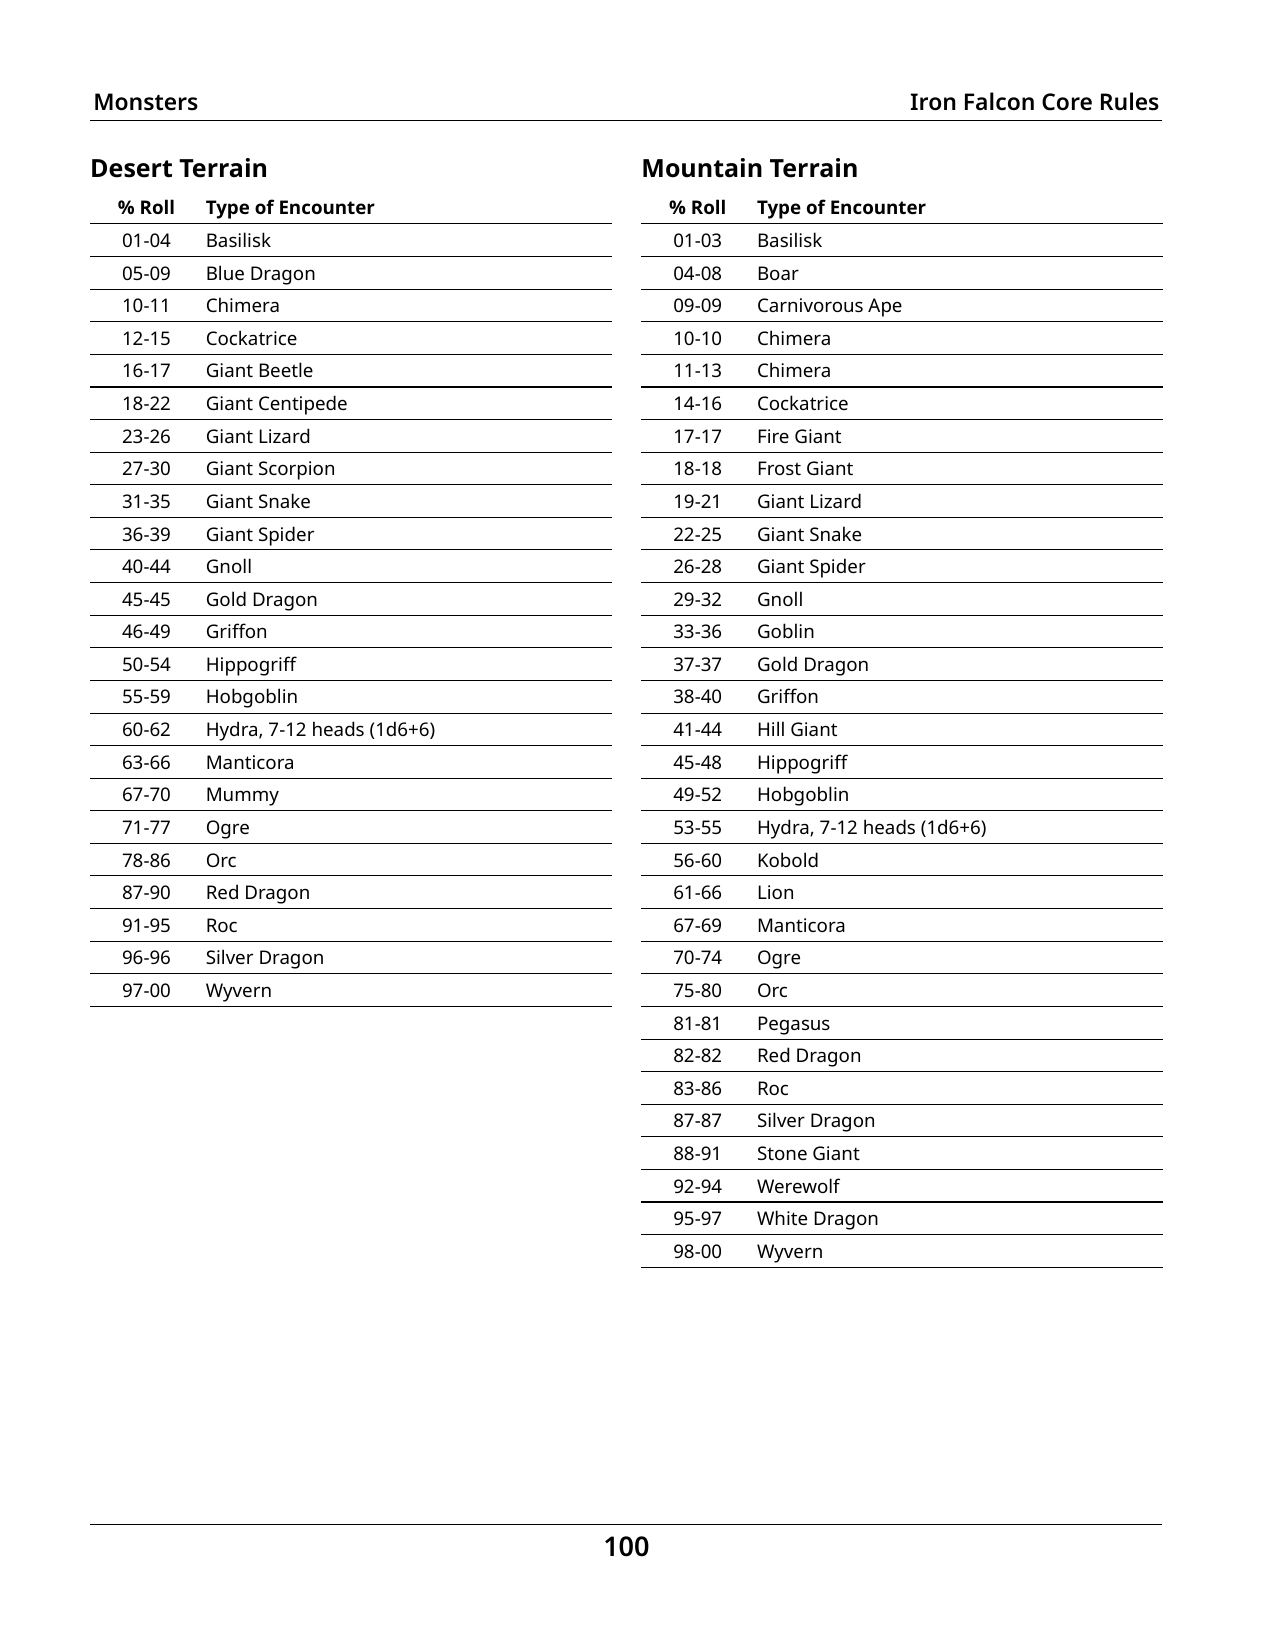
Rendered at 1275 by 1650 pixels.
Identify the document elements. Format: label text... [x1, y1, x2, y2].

table_cell 09-09 [641, 290, 754, 321]
table_cell 49-52 [641, 779, 754, 810]
table_cell Lion [754, 876, 1163, 908]
table_cell Cockatrice [203, 322, 612, 354]
table_cell Roc [203, 909, 612, 941]
table_cell Ogre [203, 811, 612, 843]
table_cell Giant Lizard [203, 420, 612, 452]
table_cell 83-86 [641, 1072, 754, 1104]
table_cell Wyvern [754, 1235, 1163, 1267]
table_cell 36-39 [90, 518, 202, 549]
table_cell 10-10 [641, 322, 754, 354]
table_cell Giant Spider [754, 550, 1163, 582]
table_cell 98-00 [641, 1235, 754, 1267]
table_cell Giant Lizard [754, 485, 1163, 517]
table_cell Wyvern [203, 974, 612, 1006]
subtitle Desert Terrain [90, 151, 611, 185]
table_cell 88-91 [641, 1137, 754, 1169]
table_cell Giant Snake [203, 485, 612, 517]
table_cell Hill Giant [754, 714, 1163, 745]
table_cell 31-35 [90, 485, 202, 517]
table_cell 22-25 [641, 518, 754, 549]
table_cell Stone Giant [754, 1137, 1163, 1169]
table_cell 27-30 [90, 453, 202, 484]
table_cell 38-40 [641, 681, 754, 712]
table_cell 70-74 [641, 942, 754, 973]
table_cell Red Dragon [754, 1040, 1163, 1071]
table_cell 14-16 [641, 388, 754, 419]
table_cell Hippogriff [754, 746, 1163, 778]
table_header Type of Encounter [754, 191, 1163, 223]
table_cell 01-04 [90, 224, 202, 256]
table_header Type of Encounter [203, 191, 612, 223]
table_cell Mummy [203, 779, 612, 810]
subtitle Mountain Terrain [641, 151, 1162, 185]
table_cell 16-17 [90, 355, 202, 386]
table_cell Griffon [754, 681, 1163, 712]
table_cell Basilisk [754, 224, 1163, 256]
table_cell Frost Giant [754, 453, 1163, 484]
table_cell Gnoll [754, 583, 1163, 614]
table_header % Roll [641, 191, 754, 223]
table_cell 01-03 [641, 224, 754, 256]
table_cell Giant Beetle [203, 355, 612, 386]
table_cell 10-11 [90, 290, 202, 321]
table_cell 04-08 [641, 257, 754, 288]
table_cell Roc [754, 1072, 1163, 1104]
table_cell Manticora [754, 909, 1163, 941]
table_cell 96-96 [90, 942, 202, 973]
table_cell 18-22 [90, 388, 202, 419]
table_cell Giant Scorpion [203, 453, 612, 484]
table_cell Boar [754, 257, 1163, 288]
table_cell Hobgoblin [754, 779, 1163, 810]
table_cell 26-28 [641, 550, 754, 582]
table_cell 11-13 [641, 355, 754, 386]
table_cell Orc [754, 974, 1163, 1006]
table_cell 18-18 [641, 453, 754, 484]
table_cell 97-00 [90, 974, 202, 1006]
table_cell Pegasus [754, 1007, 1163, 1038]
table_cell 40-44 [90, 550, 202, 582]
table_cell Basilisk [203, 224, 612, 256]
table_cell Werewolf [754, 1170, 1163, 1201]
table_cell 91-95 [90, 909, 202, 941]
table_cell 23-26 [90, 420, 202, 452]
table_cell 92-94 [641, 1170, 754, 1201]
table_cell Chimera [754, 322, 1163, 354]
table_cell 71-77 [90, 811, 202, 843]
table_cell Manticora [203, 746, 612, 778]
table_cell 41-44 [641, 714, 754, 745]
table_cell 50-54 [90, 648, 202, 680]
table_cell Hydra, 7-12 heads (1d6+6) [203, 714, 612, 745]
table_cell Giant Centipede [203, 388, 612, 419]
table_cell 29-32 [641, 583, 754, 614]
table_cell 63-66 [90, 746, 202, 778]
table_cell 45-48 [641, 746, 754, 778]
table_cell 95-97 [641, 1203, 754, 1234]
table_cell 46-49 [90, 616, 202, 647]
table_cell Goblin [754, 616, 1163, 647]
table_cell Giant Snake [754, 518, 1163, 549]
table_cell Gold Dragon [754, 648, 1163, 680]
table_cell Griffon [203, 616, 612, 647]
table_cell 12-15 [90, 322, 202, 354]
table_cell 81-81 [641, 1007, 754, 1038]
table_cell Hippogriff [203, 648, 612, 680]
table_cell Orc [203, 844, 612, 875]
table_cell Ogre [754, 942, 1163, 973]
table_cell 60-62 [90, 714, 202, 745]
table_cell 19-21 [641, 485, 754, 517]
table_cell Gnoll [203, 550, 612, 582]
table_cell Chimera [754, 355, 1163, 386]
table_cell White Dragon [754, 1203, 1163, 1234]
table_cell 56-60 [641, 844, 754, 875]
table_cell 82-82 [641, 1040, 754, 1071]
table_cell 37-37 [641, 648, 754, 680]
table_cell 55-59 [90, 681, 202, 712]
table_cell Blue Dragon [203, 257, 612, 288]
table_cell 53-55 [641, 811, 754, 843]
table_cell Kobold [754, 844, 1163, 875]
table_cell 33-36 [641, 616, 754, 647]
table_cell Carnivorous Ape [754, 290, 1163, 321]
table_cell Chimera [203, 290, 612, 321]
table_cell 67-69 [641, 909, 754, 941]
table_cell 87-90 [90, 876, 202, 908]
table_cell Cockatrice [754, 388, 1163, 419]
table_cell 17-17 [641, 420, 754, 452]
table_cell 78-86 [90, 844, 202, 875]
table_cell 67-70 [90, 779, 202, 810]
table_cell Fire Giant [754, 420, 1163, 452]
table_cell Hydra, 7-12 heads (1d6+6) [754, 811, 1163, 843]
table_header % Roll [90, 191, 202, 223]
table_cell 61-66 [641, 876, 754, 908]
table_cell Gold Dragon [203, 583, 612, 614]
table_cell Silver Dragon [754, 1105, 1163, 1136]
table_cell Red Dragon [203, 876, 612, 908]
table_cell Hobgoblin [203, 681, 612, 712]
table_cell 45-45 [90, 583, 202, 614]
table_cell Giant Spider [203, 518, 612, 549]
table_cell Silver Dragon [203, 942, 612, 973]
table_cell 75-80 [641, 974, 754, 1006]
table_cell 05-09 [90, 257, 202, 288]
table_cell 87-87 [641, 1105, 754, 1136]
